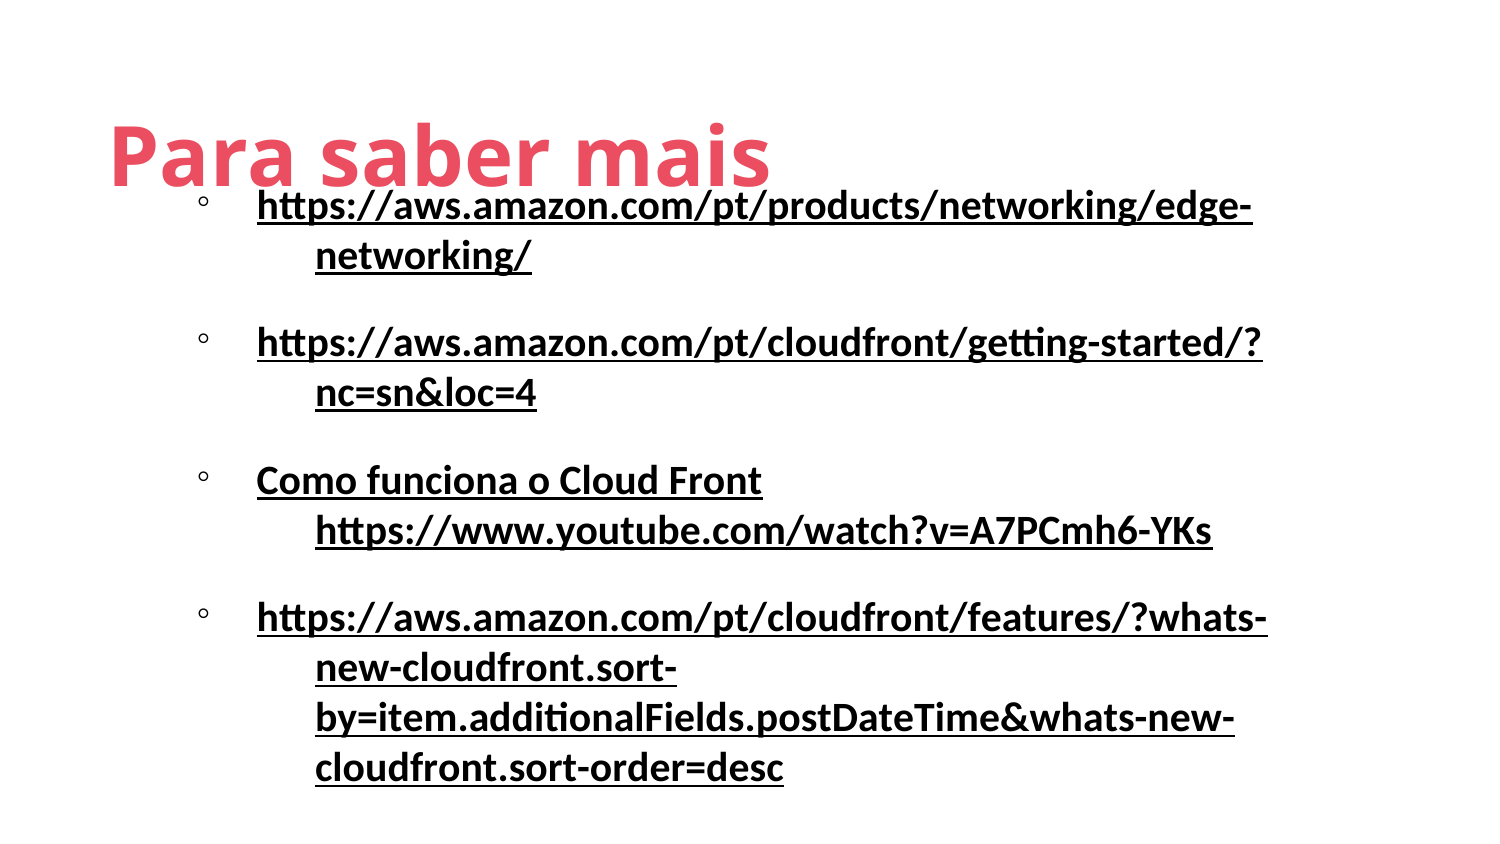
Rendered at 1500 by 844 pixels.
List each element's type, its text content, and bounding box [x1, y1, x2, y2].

text_box Para saber mais [92, 73, 1408, 213]
text_box https://aws.amazon.com/pt/products/networking/edge-networking/ https://aws.amazon.com/pt/cloudfront/getting-started/?nc=sn&loc=4 Como funciona o Cloud Front https://www.youtube.com/watch?v=A7PCmh6-YKs https://aws.amazon.com/pt/cloudfront/features/?whats-new-cloudfront.sort-by=item.additionalFields.postDateTime&whats-new-cloudfront.sort-order=desc [0, 162, 1316, 730]
